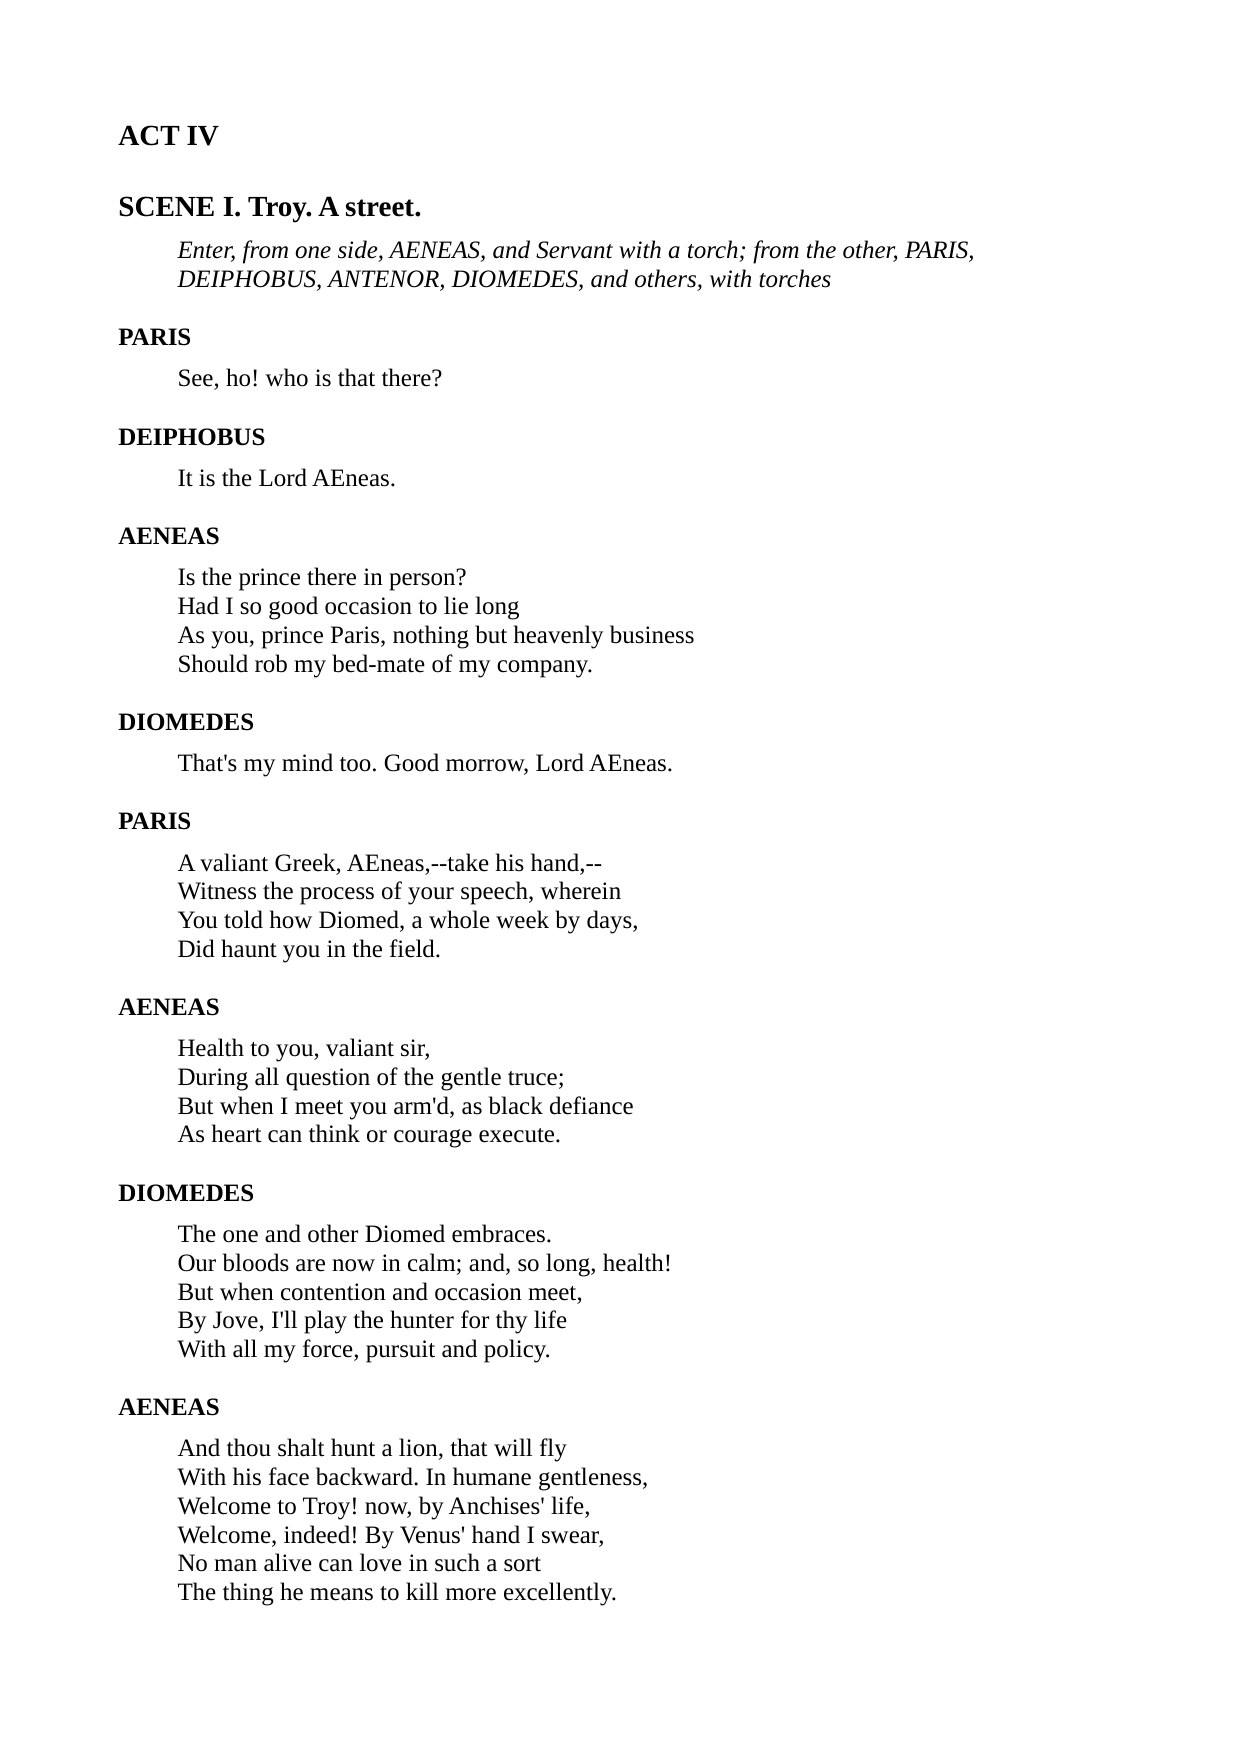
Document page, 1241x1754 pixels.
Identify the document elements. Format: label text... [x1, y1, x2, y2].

subtitle ACT IV [118, 118, 1122, 152]
text A valiant Greek, AEneas,--take his hand,-- Witness the process of your speech, wherein You told how Diomed, a whole week by days, Did haunt you in the field. [177, 848, 1063, 963]
text Health to you, valiant sir, During all question of the gentle truce; But when I meet you arm'd, as black defiance As heart can think or courage execute. [177, 1033, 1063, 1148]
text DIOMEDES [118, 1178, 1122, 1207]
text DIOMEDES [118, 707, 1122, 736]
text AENEAS [118, 521, 1122, 550]
text PARIS [118, 322, 1122, 351]
text See, ho! who is that there? [177, 363, 1063, 392]
text The one and other Diomed embraces. Our bloods are now in calm; and, so long, health! But when contention and occasion meet, By Jove, I'll play the hunter for thy life With all my force, pursuit and policy. [177, 1219, 1063, 1363]
text It is the Lord AEneas. [177, 463, 1063, 492]
text That's my mind too. Good morrow, Lord AEneas. [177, 748, 1063, 777]
subtitle SCENE I. Troy. A street. [118, 189, 1122, 223]
text Is the prince there in person? Had I so good occasion to lie long As you, prince Paris, nothing but heavenly business Should rob my bed-mate of my company. [177, 562, 1063, 677]
text DEIPHOBUS [118, 422, 1122, 450]
text PARIS [118, 806, 1122, 835]
text AENEAS [118, 992, 1122, 1021]
text AENEAS [118, 1392, 1122, 1421]
text And thou shalt hunt a lion, that will fly With his face backward. In humane gentleness, Welcome to Troy! now, by Anchises' life, Welcome, indeed! By Venus' hand I swear, No man alive can love in such a sort The thing he means to kill more excellently. [177, 1433, 1063, 1606]
text Enter, from one side, AENEAS, and Servant with a torch; from the other, PARIS, DEIPHOBUS, ANTENOR, DIOMEDES, and others, with torches [177, 235, 1063, 293]
